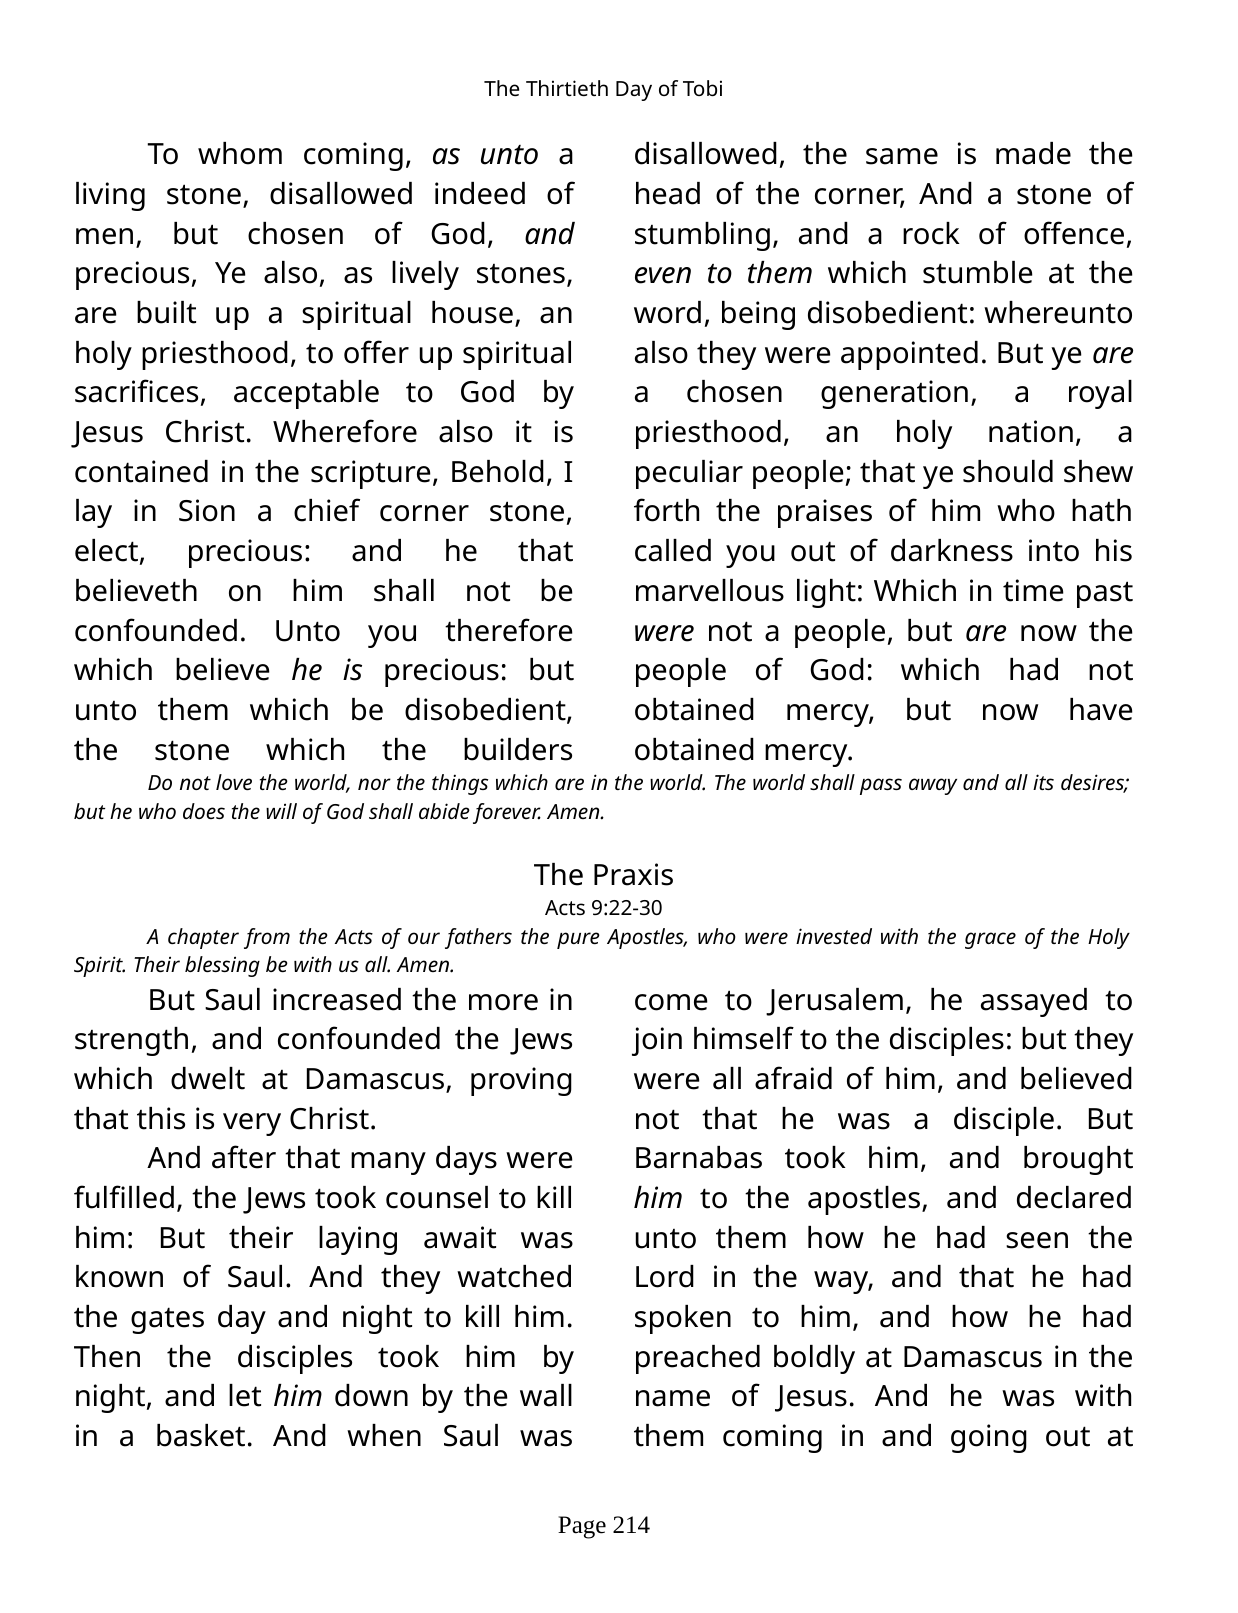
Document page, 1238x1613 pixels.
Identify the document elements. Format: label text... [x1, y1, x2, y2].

text come to Jerusalem, he assayed to join himself to the disciples: but they were all afraid of him, and believed not that he was a disciple. But Barnabas took him, and brought him to the apostles, and declared unto them how he had seen the Lord in the way, and that he had spoken to him, and how he had preached boldly at Damascus in the name of Jesus. And he was with them coming in and going out at [633, 979, 1134, 1455]
text And after that many days were fulfilled, the Jews took counsel to kill him: But their laying await was known of Saul. And they watched the gates day and night to kill him. Then the disciples took him by night, and let him down by the wall in a basket. And when Saul was [73, 1138, 574, 1455]
text Do not love the world, nor the things which are in the world. The world shall pass away and all its desires; but he who does the will of God shall abide forever. Amen. [73, 768, 1134, 825]
text To whom coming, as unto a living stone, disallowed indeed of men, but chosen of God, and precious, Ye also, as lively stones, are built up a spiritual house, an holy priesthood, to offer up spiritual sacrifices, acceptable to God by Jesus Christ. Wherefore also it is contained in the scripture, Behold, I lay in Sion a chief corner stone, elect, precious: and he that believeth on him shall not be confounded. Unto you therefore which believe he is precious: but unto them which be disobedient, the stone which the builders [73, 133, 574, 768]
text A chapter from the Acts of our fathers the pure Apostles, who were invested with the grace of the Holy Spirit. Their blessing be with us all. Amen. [73, 922, 1134, 979]
text But Saul increased the more in strength, and confounded the Jews which dwelt at Damascus, proving that this is very Christ. [73, 979, 574, 1138]
text The Praxis [73, 854, 1134, 893]
text Acts 9:22-30 [73, 893, 1134, 922]
text disallowed, the same is made the head of the corner, And a stone of stumbling, and a rock of offence, even to them which stumble at the word, being disobedient: whereunto also they were appointed. But ye are a chosen generation, a royal priesthood, an holy nation, a peculiar people; that ye should shew forth the praises of him who hath called you out of darkness into his marvellous light: Which in time past were not a people, but are now the people of God: which had not obtained mercy, but now have obtained mercy. [633, 133, 1134, 768]
text The Thirtieth Day of Tobi [72, 74, 1135, 102]
